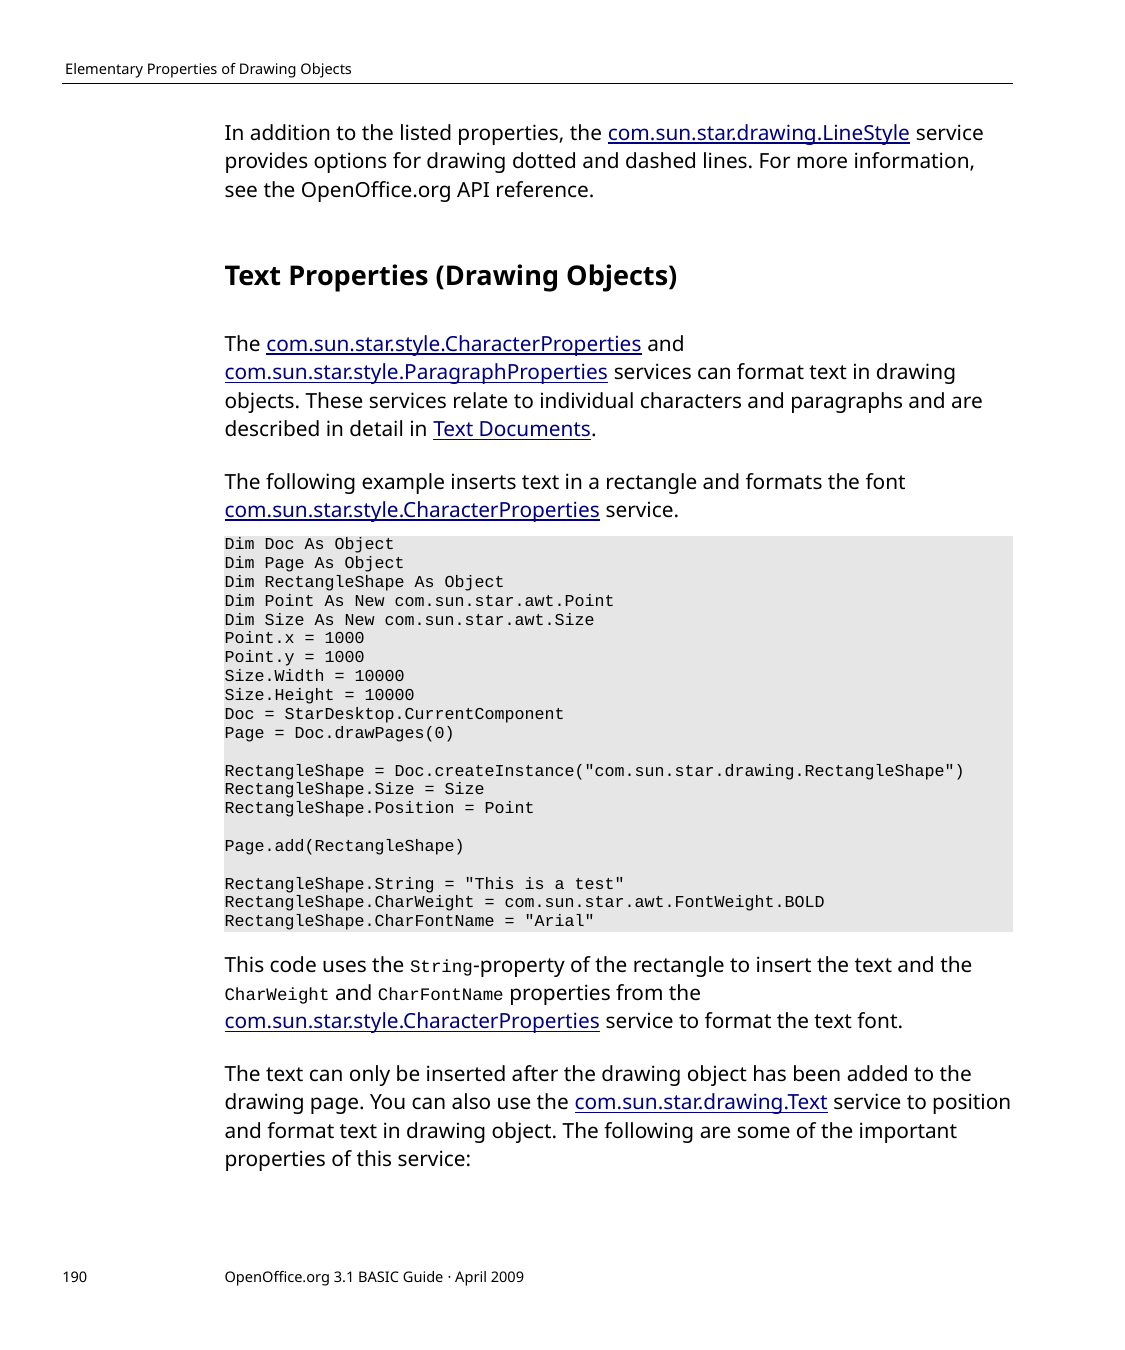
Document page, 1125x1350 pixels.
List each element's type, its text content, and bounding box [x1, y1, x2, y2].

text Dim Doc As Object Dim Page As Object Dim RectangleShape As Object Dim Point As New com.sun.star.awt.Point Dim Size As New com.sun.star.awt.Size Point.x = 1000 Point.y = 1000 Size.Width = 10000 Size.Height = 10000 Doc = StarDesktop.CurrentComponent Page = Doc.drawPages(0) RectangleShape = Doc.createInstance("com.sun.star.drawing.RectangleShape") RectangleShape.Size = Size RectangleShape.Position = Point Page.add(RectangleShape) RectangleShape.String = "This is a test" RectangleShape.CharWeight = com.sun.star.awt.FontWeight.BOLD RectangleShape.CharFontName = "Arial" [224, 536, 1013, 932]
text The com.sun.star.style.CharacterProperties and com.sun.star.style.ParagraphProperties services can format text in drawing objects. These services relate to individual characters and paragraphs and are described in detail in Text Documents. [224, 329, 1013, 443]
text This code uses the String-property of the rectangle to insert the text and the CharWeight and CharFontName properties from the com.sun.star.style.CharacterProperties service to format the text font. [224, 950, 1013, 1035]
text In addition to the listed properties, the com.sun.star.drawing.LineStyle service provides options for drawing dotted and dashed lines. For more information, see the OpenOffice.org API reference. [224, 118, 1013, 203]
subtitle Text Properties (Drawing Objects) [224, 257, 1013, 294]
text The following example inserts text in a rectangle and formats the font com.sun.star.style.CharacterProperties service. [224, 467, 1013, 524]
text The text can only be inserted after the drawing object has been added to the drawing page. You can also use the com.sun.star.drawing.Text service to position and format text in drawing object. The following are some of the important properties of this service: [224, 1059, 1013, 1173]
